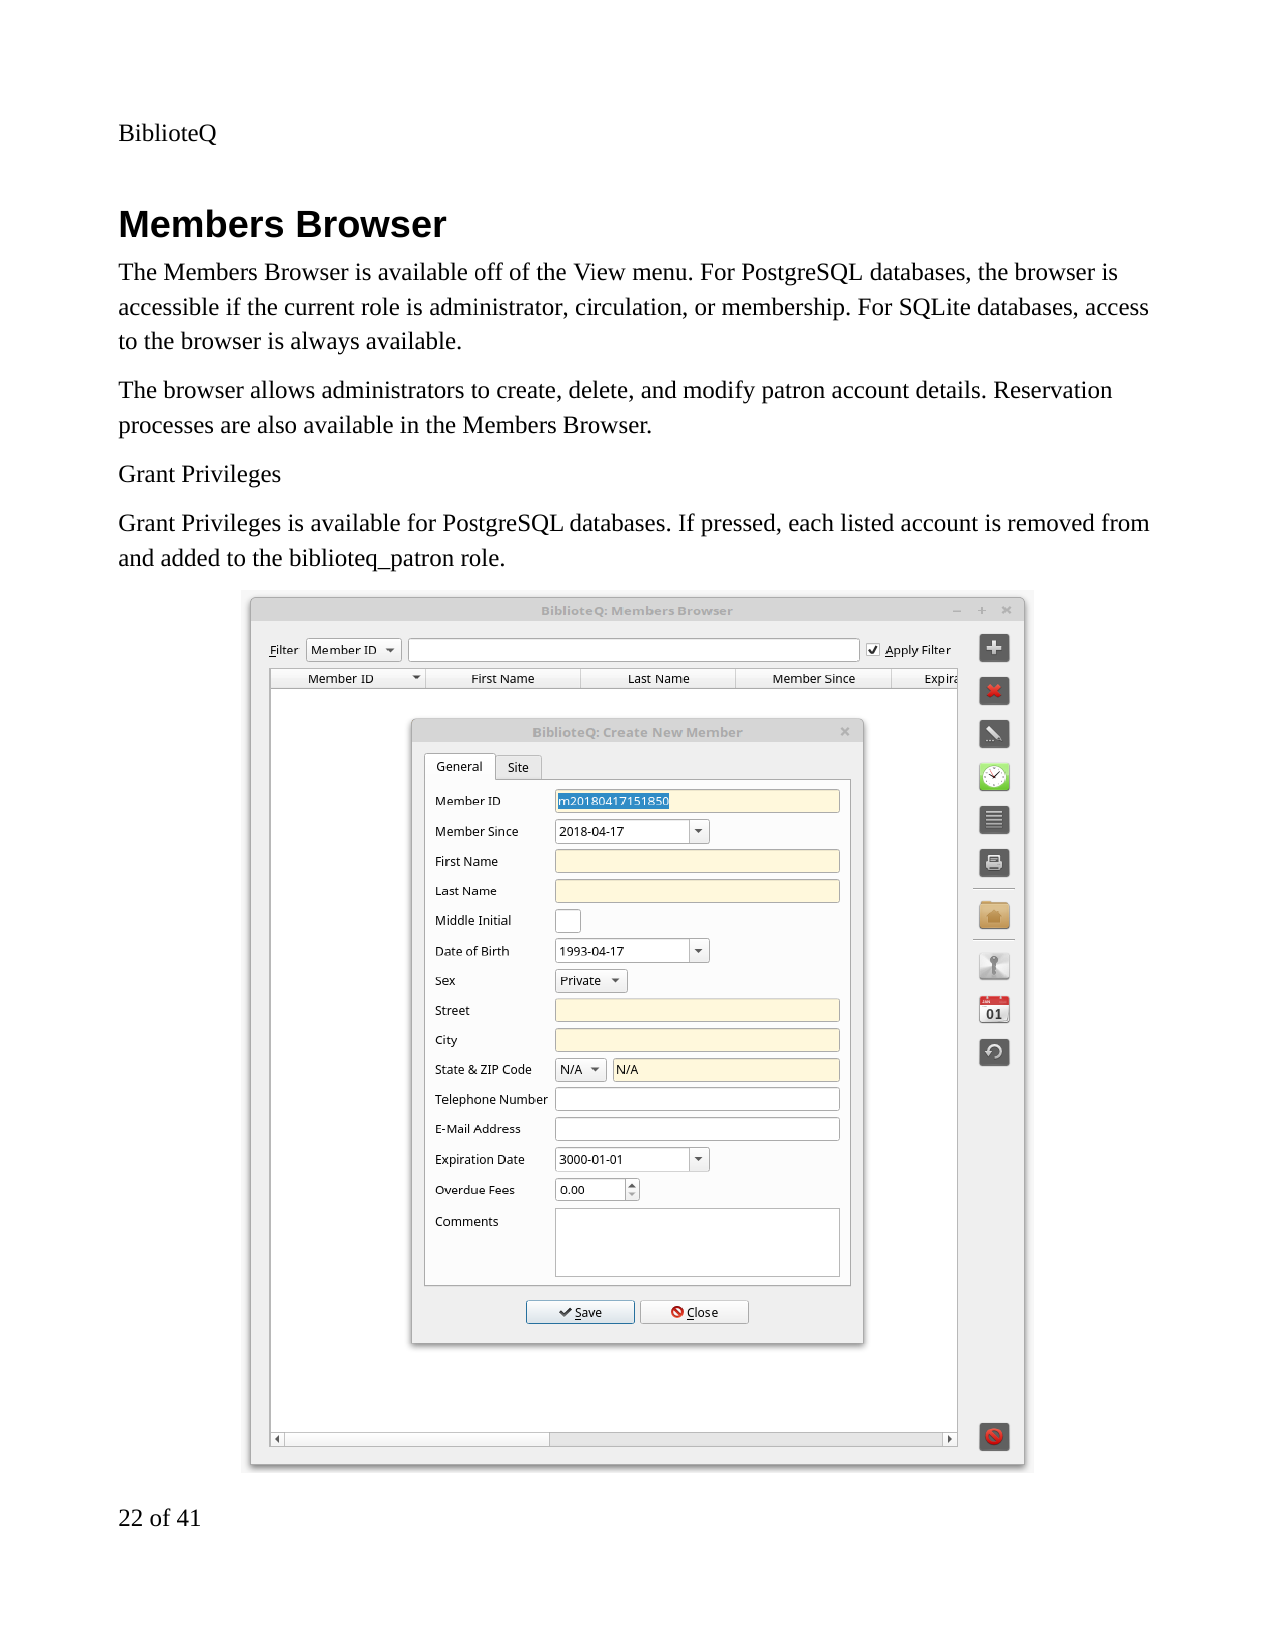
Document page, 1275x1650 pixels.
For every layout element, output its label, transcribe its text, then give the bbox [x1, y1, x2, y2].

text Grant Privileges [118, 459, 1157, 488]
text The Members Browser is available off of the View menu. For PostgreSQL databases, the browser is accessible if the current role is administrator, circulation, or membership. For SQLite databases, access to the browser is always available. [118, 257, 1157, 355]
text Grant Privileges is available for PostgreSQL databases. If pressed, each listed account is removed from and added to the biblioteq_patron role. [118, 508, 1157, 571]
subtitle Members Browser [118, 201, 1157, 245]
text The browser allows administrators to create, delete, and modify patron account details. Reservation processes are also available in the Members Browser. [118, 376, 1157, 439]
picture [241, 590, 1034, 1473]
